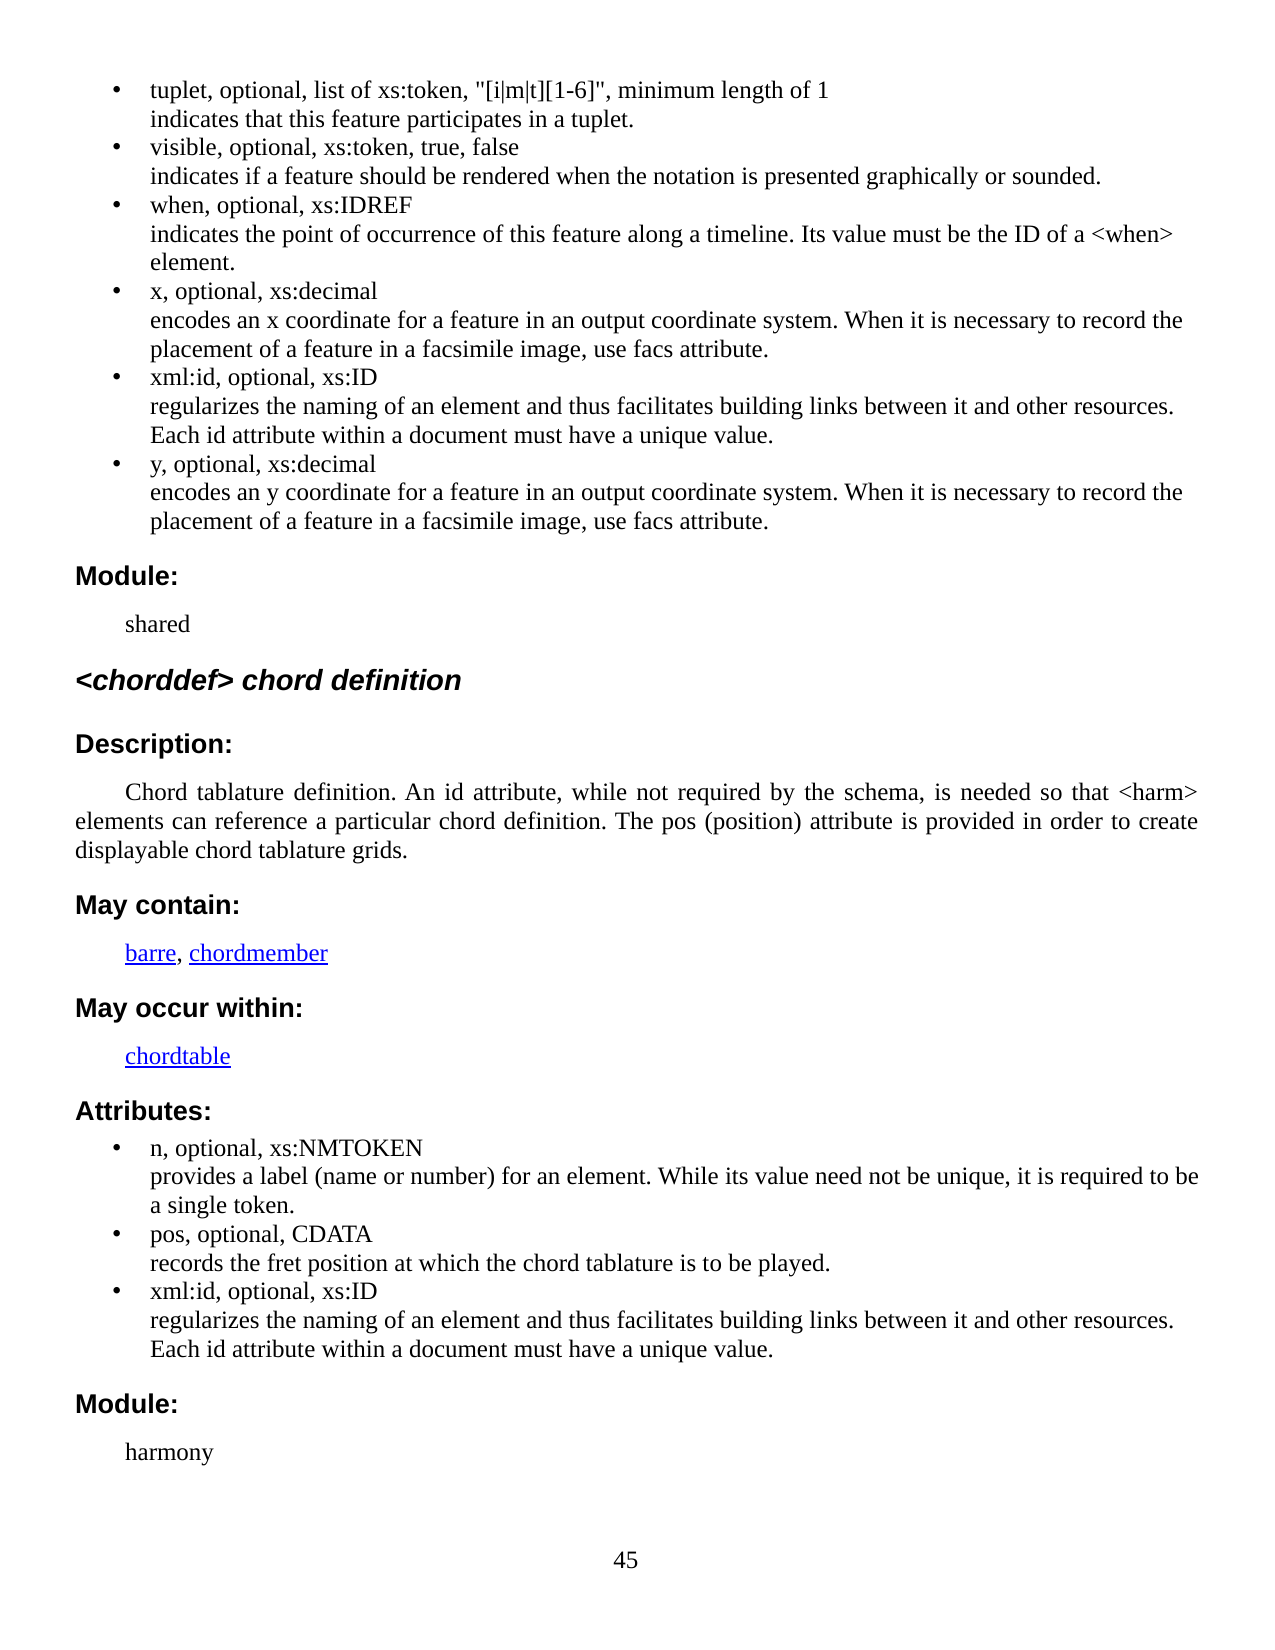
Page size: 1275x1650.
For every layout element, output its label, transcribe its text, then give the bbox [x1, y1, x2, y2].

subtitle <chorddef> chord definition [75, 663, 1200, 697]
list y, optional, xs:decimal encodes an y coordinate for a feature in an output coordinate system. When it is necessary to record the placement of a feature in a facsimile image, use facs attribute. [112, 449, 1200, 535]
text Chord tablature definition. An id attribute, while not required by the schema, is needed so that <harm> elements can reference a particular chord definition. The pos (position) attribute is provided in order to create displayable chord tablature grids. [75, 777, 1200, 864]
list n, optional, xs:NMTOKEN provides a label (name or number) for an element. While its value need not be unique, it is required to be a single token. [112, 1133, 1200, 1219]
text shared [75, 609, 1200, 638]
list xml:id, optional, xs:ID regularizes the naming of an element and thus facilitates building links between it and other resources. Each id attribute within a document must have a unique value. [112, 362, 1200, 449]
list when, optional, xs:IDREF indicates the point of occurrence of this feature along a timeline. Its value must be the ID of a <when> element. [112, 190, 1200, 276]
list xml:id, optional, xs:ID regularizes the naming of an element and thus facilitates building links between it and other resources. Each id attribute within a document must have a unique value. [112, 1276, 1200, 1363]
subtitle May contain: [75, 889, 1200, 920]
list visible, optional, xs:token, true, false indicates if a feature should be rendered when the notation is presented graphically or sounded. [112, 132, 1200, 190]
subtitle Description: [75, 728, 1200, 759]
subtitle May occur within: [75, 992, 1200, 1023]
subtitle Module: [75, 1388, 1200, 1419]
list x, optional, xs:decimal encodes an x coordinate for a feature in an output coordinate system. When it is necessary to record the placement of a feature in a facsimile image, use facs attribute. [112, 276, 1200, 362]
subtitle Attributes: [75, 1095, 1200, 1126]
text harmony [75, 1437, 1200, 1466]
text chordtable [75, 1041, 1200, 1070]
text barre, chordmember [75, 938, 1200, 967]
subtitle Module: [75, 560, 1200, 591]
list tuplet, optional, list of xs:token, "[i|m|t][1-6]", minimum length of 1 indicates that this feature participates in a tuplet. [112, 75, 1200, 132]
list pos, optional, CDATA records the fret position at which the chord tablature is to be played. [112, 1219, 1200, 1276]
